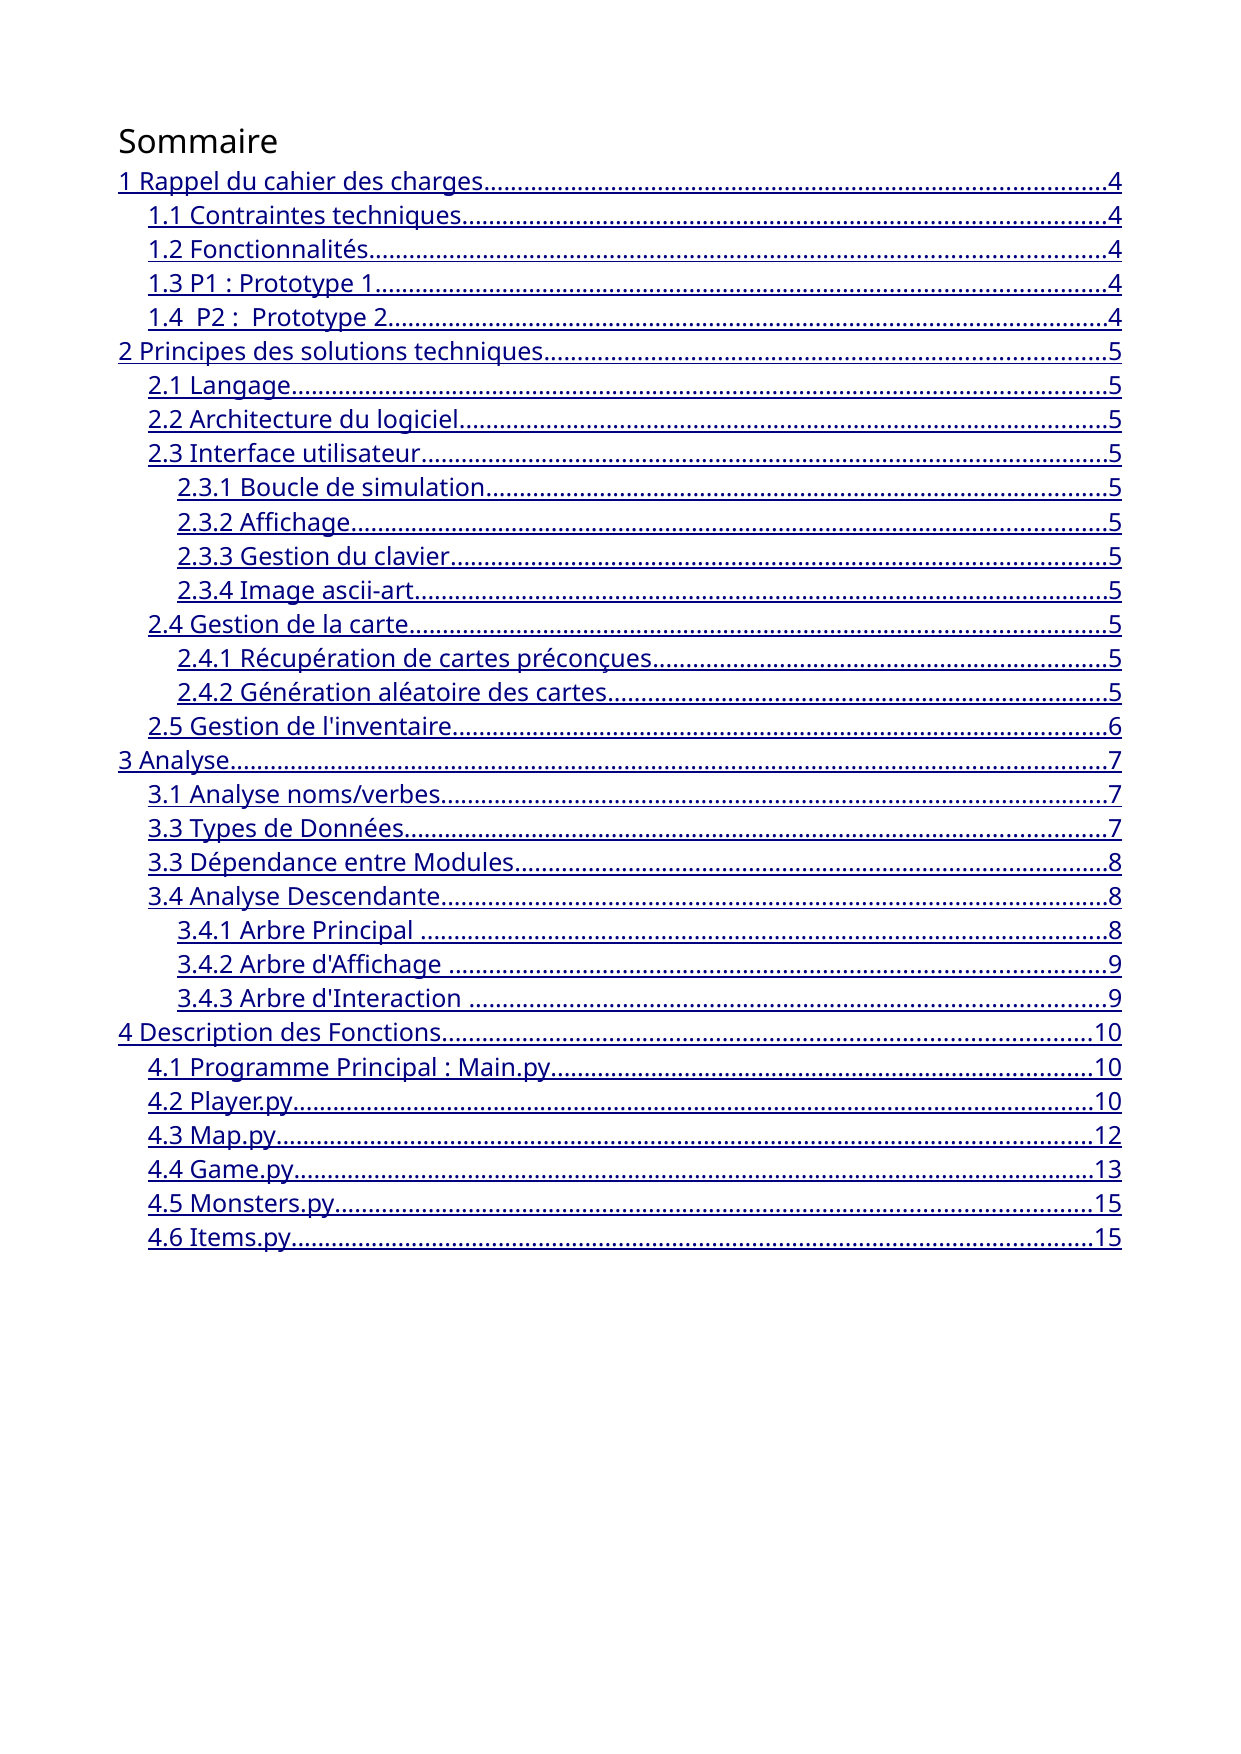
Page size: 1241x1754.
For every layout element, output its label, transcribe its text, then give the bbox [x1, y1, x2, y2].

text 4 Description des Fonctions 10 [118, 1015, 1122, 1044]
text 4.1 Programme Principal : Main.py 10 [148, 1049, 1122, 1078]
text 2.3 Interface utilisateur 5 [148, 436, 1122, 465]
text 3.4.1 Arbre Principal 8 [177, 913, 1122, 942]
text 3 Analyse 7 [118, 743, 1122, 771]
text [148, 228, 1122, 232]
text 4.5 Monsters.py 15 [148, 1185, 1122, 1214]
text 4.4 Game.py 13 [148, 1151, 1122, 1180]
text 3.3 Types de Données 7 [148, 811, 1122, 839]
subtitle Sommaire [118, 118, 1122, 163]
text 2.2 Architecture du logiciel 5 [148, 402, 1122, 431]
text 3.4.3 Arbre d'Interaction 9 [177, 981, 1122, 1010]
text [118, 773, 1122, 777]
text [148, 841, 1122, 845]
text 1.3 P1 : Prototype 1 4 [148, 266, 1122, 294]
text 1.1 Contraintes techniques 4 [148, 198, 1122, 226]
text 2 Principes des solutions techniques 5 [118, 334, 1122, 363]
text [148, 262, 1122, 266]
text 4.3 Map.py 12 [148, 1117, 1122, 1146]
text 3.1 Analyse noms/verbes 7 [148, 777, 1122, 806]
text [118, 364, 1122, 368]
text 2.4.2 Génération aléatoire des cartes 5 [177, 674, 1122, 703]
text [148, 909, 1122, 913]
text 2.5 Gestion de l'inventaire 6 [148, 708, 1122, 737]
text 1.4 P2 : Prototype 2 4 [148, 300, 1122, 329]
text [118, 194, 1122, 198]
text [148, 296, 1122, 300]
text 2.3.4 Image ascii-art 5 [177, 572, 1122, 601]
text 3.4 Analyse Descendante 8 [148, 879, 1122, 908]
text 2.3.1 Boucle de simulation 5 [177, 470, 1122, 499]
text 3.3 Dépendance entre Modules 8 [148, 845, 1122, 874]
text 2.1 Langage 5 [148, 368, 1122, 397]
text 4.6 Items.py 15 [148, 1219, 1122, 1248]
text 1 Rappel du cahier des charges 4 [118, 163, 1122, 192]
text 3.4.2 Arbre d'Affichage 9 [177, 947, 1122, 976]
text 1.2 Fonctionnalités 4 [148, 232, 1122, 261]
text [148, 739, 1122, 743]
text [148, 807, 1122, 811]
text 2.3.3 Gestion du clavier 5 [177, 538, 1122, 567]
text 2.4.1 Récupération de cartes préconçues 5 [177, 640, 1122, 669]
text 2.4 Gestion de la carte 5 [148, 606, 1122, 635]
text 4.2 Player.py 10 [148, 1083, 1122, 1112]
text 2.3.2 Affichage 5 [177, 504, 1122, 533]
